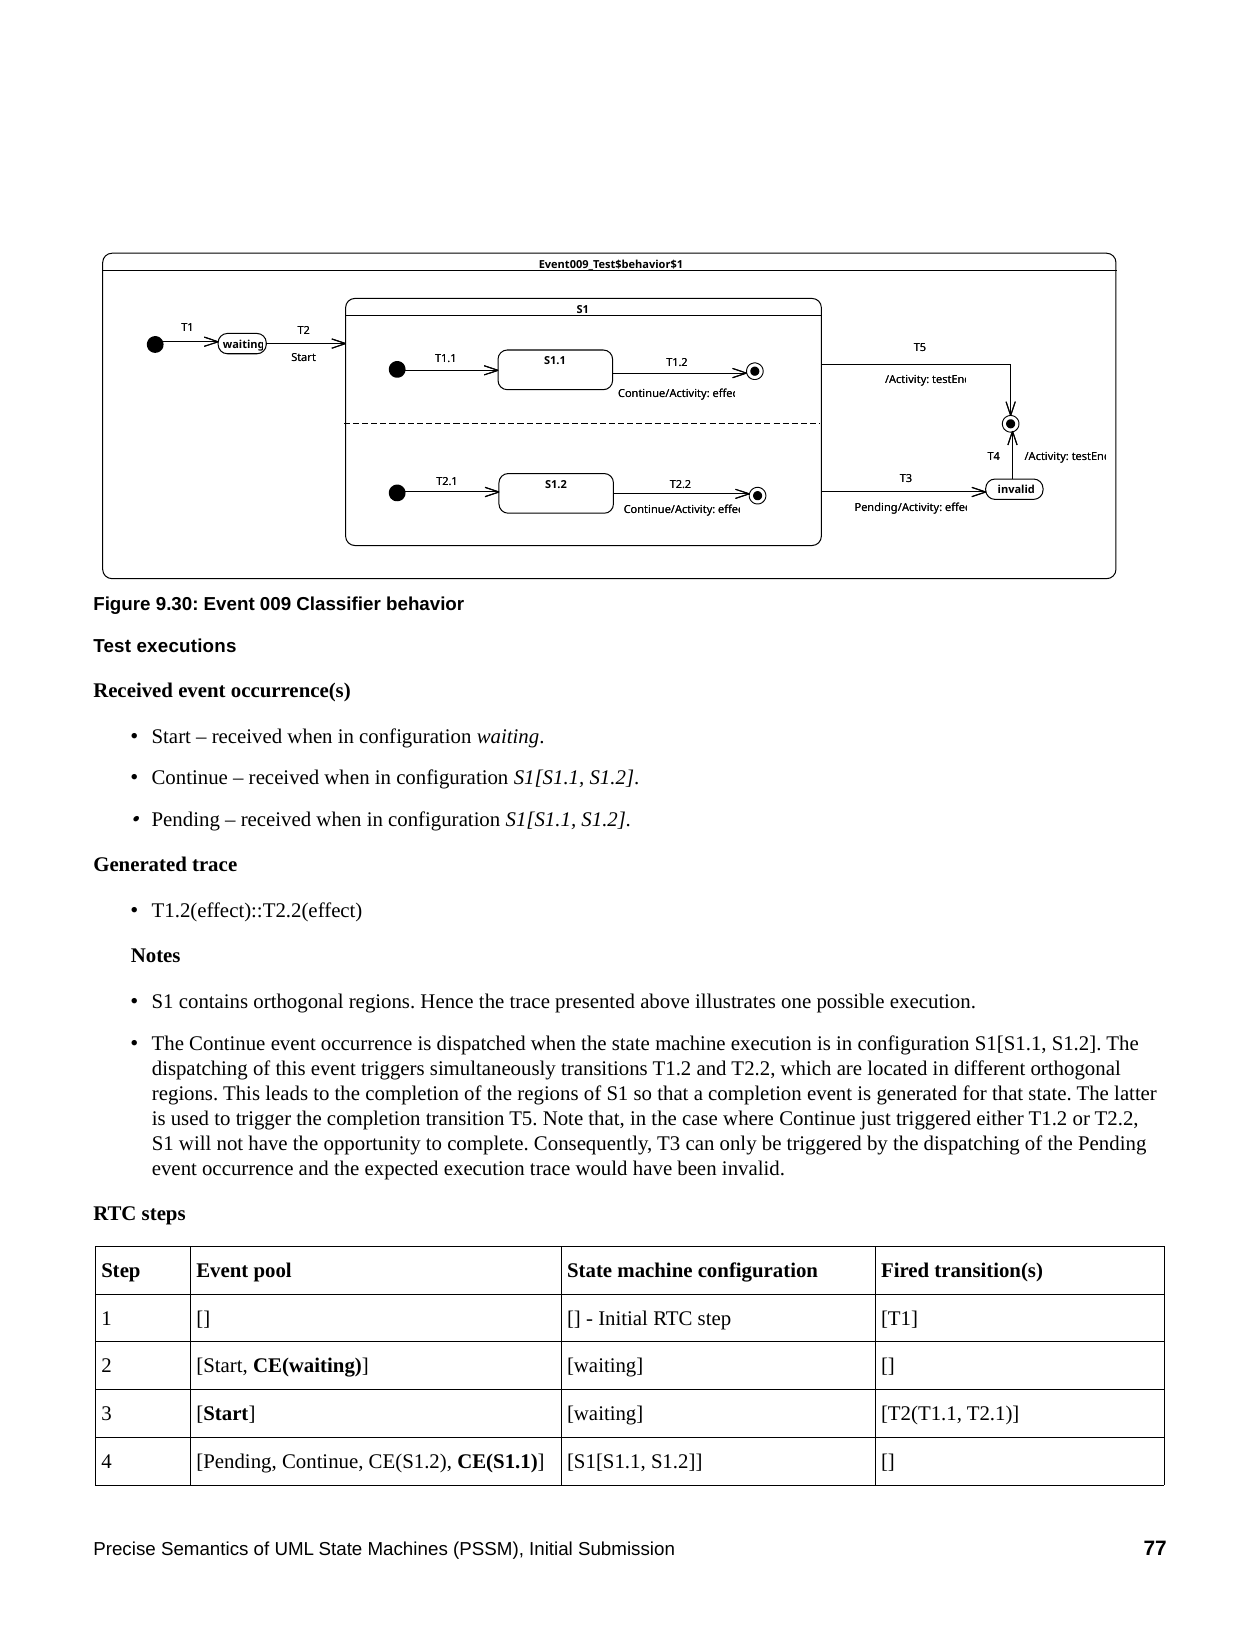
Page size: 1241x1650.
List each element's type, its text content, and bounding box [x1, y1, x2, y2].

table_cell [T2(T1.1, T2.1)] [876, 1390, 1164, 1437]
table_cell 4 [96, 1438, 190, 1484]
table_cell [] [191, 1295, 561, 1341]
list Continue – received when in configuration S1[S1.1, S1.2]. [131, 764, 1164, 789]
table_cell [waiting] [562, 1390, 875, 1437]
table_header Fired transition(s) [876, 1247, 1164, 1294]
table_cell [T1] [876, 1295, 1164, 1341]
text Received event occurrence(s) [93, 677, 1164, 702]
text Generated trace [93, 852, 1164, 876]
text Figure 9.30: Event 009 Classifier behavior [93, 243, 1127, 614]
subtitle Test executions [93, 231, 1164, 656]
table_cell [] [876, 1438, 1164, 1484]
list S1 contains orthogonal regions. Hence the trace presented above illustrates one possible execution. [131, 988, 1164, 1013]
table_cell 3 [96, 1390, 190, 1437]
table_cell [] [876, 1342, 1164, 1389]
text RTC steps [93, 1201, 1164, 1225]
table_cell [Pending, Continue, CE(S1.2), CE(S1.1)] [191, 1438, 561, 1484]
table_cell 1 [96, 1295, 190, 1341]
list T1.2(effect)::T2.2(effect) [131, 897, 1164, 922]
list Pending – received when in configuration S1[S1.1, S1.2]. [131, 806, 1164, 831]
table_header Event pool [191, 1247, 561, 1294]
text Notes [131, 943, 1164, 967]
table_cell [Start, CE(waiting)] [191, 1342, 561, 1389]
table_cell [waiting] [562, 1342, 875, 1389]
table_header Step [96, 1247, 190, 1294]
table_cell [Start] [191, 1390, 561, 1437]
table_cell 2 [96, 1342, 190, 1389]
table_cell [S1[S1.1, S1.2]] [562, 1438, 875, 1484]
list Start – received when in configuration waiting. [131, 723, 1164, 748]
list The Continue event occurrence is dispatched when the state machine execution is in configuration S1[S1.1, S1.2]. The dispatching of this event triggers simultaneously transitions T1.2 and T2.2, which are located in different orthogonal regions. This leads to the completion of the regions of S1 so that a completion event is generated for that state. The latter is used to trigger the completion transition T5. Note that, in the case where Continue just triggered either T1.2 or T2.2, S1 will not have the opportunity to complete. Consequently, T3 can only be triggered by the dispatching of the Pending event occurrence and the expected execution trace would have been invalid. [131, 1030, 1164, 1180]
table_header State machine configuration [562, 1247, 875, 1294]
table_cell [] - Initial RTC step [562, 1295, 875, 1341]
